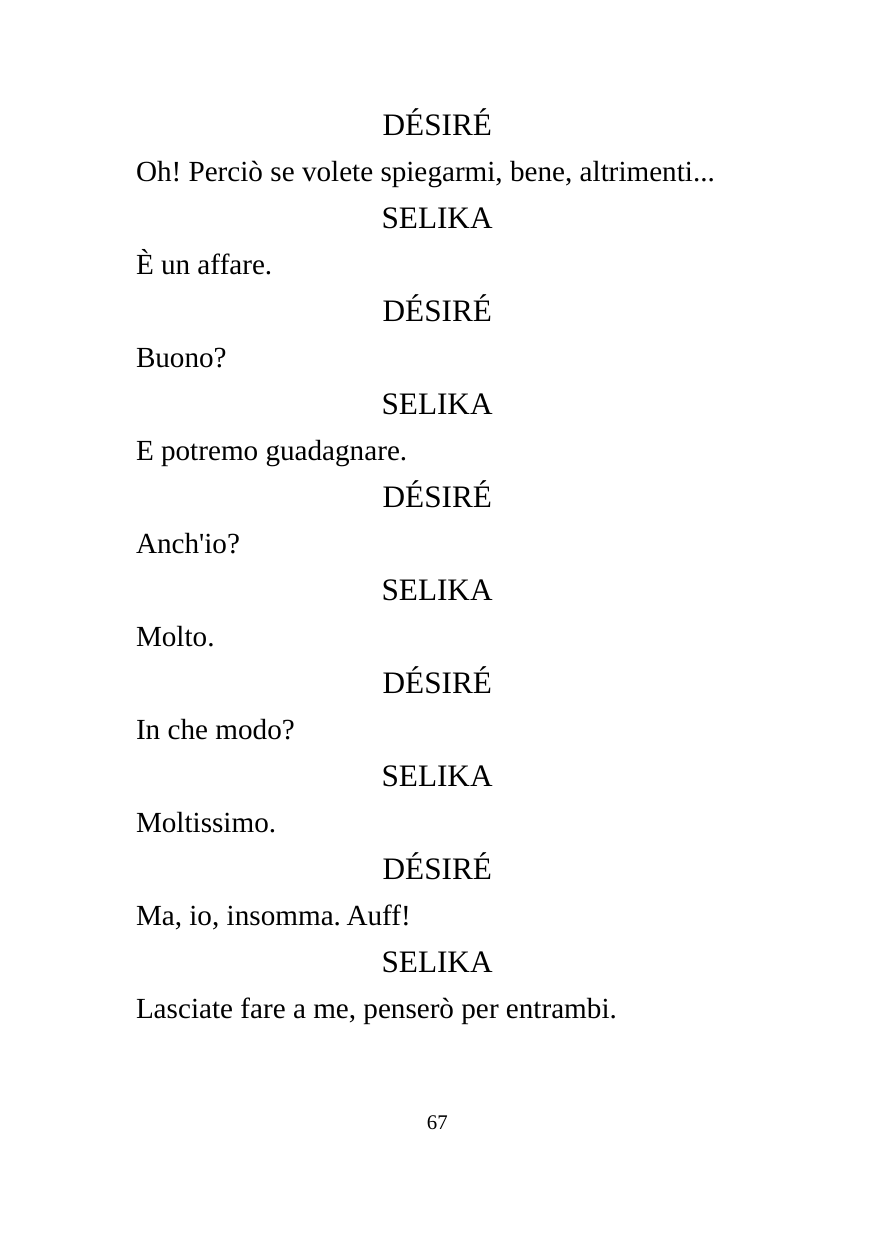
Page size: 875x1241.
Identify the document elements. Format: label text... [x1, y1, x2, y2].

text Buono? [106, 340, 768, 373]
text DÉSIRÉ [106, 292, 768, 328]
text DÉSIRÉ [106, 478, 768, 514]
text SELIKA [106, 385, 768, 421]
text Molto. [106, 619, 768, 653]
text DÉSIRÉ [106, 664, 768, 700]
text Lasciate fare a me, penserò per entrambi. [106, 991, 768, 1025]
text Ma, io, insomma. Auff! [106, 898, 768, 932]
text SELIKA [106, 199, 768, 235]
text Anch'io? [106, 526, 768, 559]
text SELIKA [106, 757, 768, 793]
text È un affare. [106, 247, 768, 281]
text E potremo guadagnare. [106, 433, 768, 467]
text Moltissimo. [106, 805, 768, 839]
text Oh! Perciò se volete spiegarmi, bene, altrimenti... [106, 154, 768, 187]
text DÉSIRÉ [106, 850, 768, 886]
text SELIKA [106, 943, 768, 979]
text SELIKA [106, 571, 768, 607]
text DÉSIRÉ [106, 106, 768, 142]
text In che modo? [106, 712, 768, 746]
